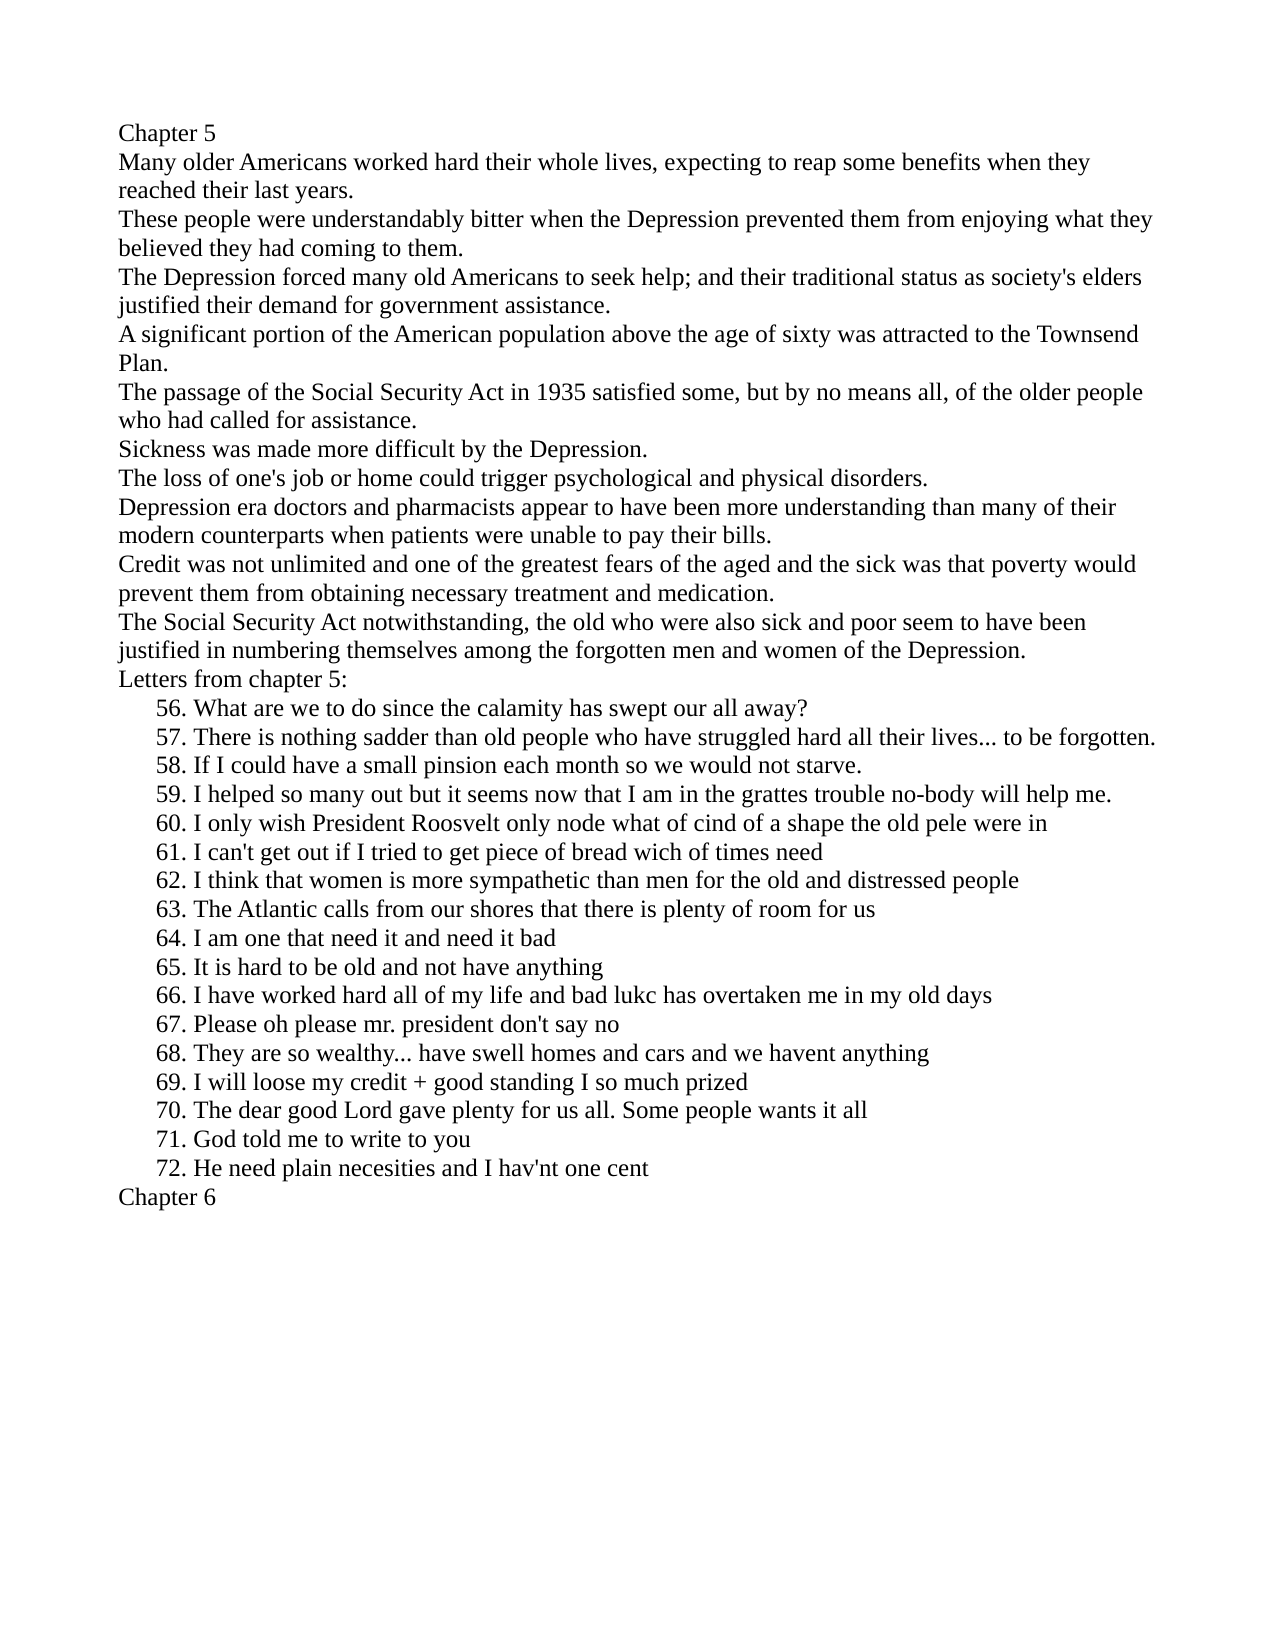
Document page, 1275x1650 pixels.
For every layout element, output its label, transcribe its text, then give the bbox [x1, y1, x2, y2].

text Credit was not unlimited and one of the greatest fears of the aged and the sick was that poverty would prevent them from obtaining necessary treatment and medication. [118, 549, 1157, 607]
list What are we to do since the calamity has swept our all away? [156, 693, 1157, 722]
list There is nothing sadder than old people who have struggled hard all their lives... to be forgotten. [156, 722, 1157, 751]
text A significant portion of the American population above the age of sixty was attracted to the Townsend Plan. [118, 319, 1157, 377]
list The Atlantic calls from our shores that there is plenty of room for us [156, 894, 1157, 923]
list If I could have a small pinsion each month so we would not starve. [156, 751, 1157, 779]
list The dear good Lord gave plenty for us all. Some people wants it all [156, 1096, 1157, 1124]
text Chapter 6 [118, 1182, 1157, 1211]
text These people were understandably bitter when the Depression prevented them from enjoying what they believed they had coming to them. [118, 204, 1157, 262]
text Letters from chapter 5: [118, 664, 1157, 693]
list I have worked hard all of my life and bad lukc has overtaken me in my old days [156, 981, 1157, 1009]
text The passage of the Social Security Act in 1935 satisfied some, but by no means all, of the older people who had called for assistance. [118, 377, 1157, 434]
list They are so wealthy... have swell homes and cars and we havent anything [156, 1038, 1157, 1067]
text Many older Americans worked hard their whole lives, expecting to reap some benefits when they reached their last years. [118, 147, 1157, 204]
list I will loose my credit + good standing I so much prized [156, 1067, 1157, 1096]
text Depression era doctors and pharmacists appear to have been more understanding than many of their modern counterparts when patients were unable to pay their bills. [118, 492, 1157, 549]
text The Depression forced many old Americans to seek help; and their traditional status as society's elders justified their demand for government assistance. [118, 262, 1157, 319]
list I think that women is more sympathetic than men for the old and distressed people [156, 866, 1157, 894]
text Sickness was made more difficult by the Depression. [118, 434, 1157, 463]
list God told me to write to you [156, 1124, 1157, 1153]
list It is hard to be old and not have anything [156, 952, 1157, 981]
text The Social Security Act notwithstanding, the old who were also sick and poor seem to have been justified in numbering themselves among the forgotten men and women of the Depression. [118, 607, 1157, 664]
list He need plain necesities and I hav'nt one cent [156, 1153, 1157, 1182]
text The loss of one's job or home could trigger psychological and physical disorders. [118, 463, 1157, 492]
list I can't get out if I tried to get piece of bread wich of times need [156, 837, 1157, 866]
list I only wish President Roosvelt only node what of cind of a shape the old pele were in [156, 808, 1157, 837]
list I helped so many out but it seems now that I am in the grattes trouble no-body will help me. [156, 779, 1157, 808]
list Please oh please mr. president don't say no [156, 1009, 1157, 1038]
list I am one that need it and need it bad [156, 923, 1157, 952]
text Chapter 5 [118, 118, 1157, 147]
